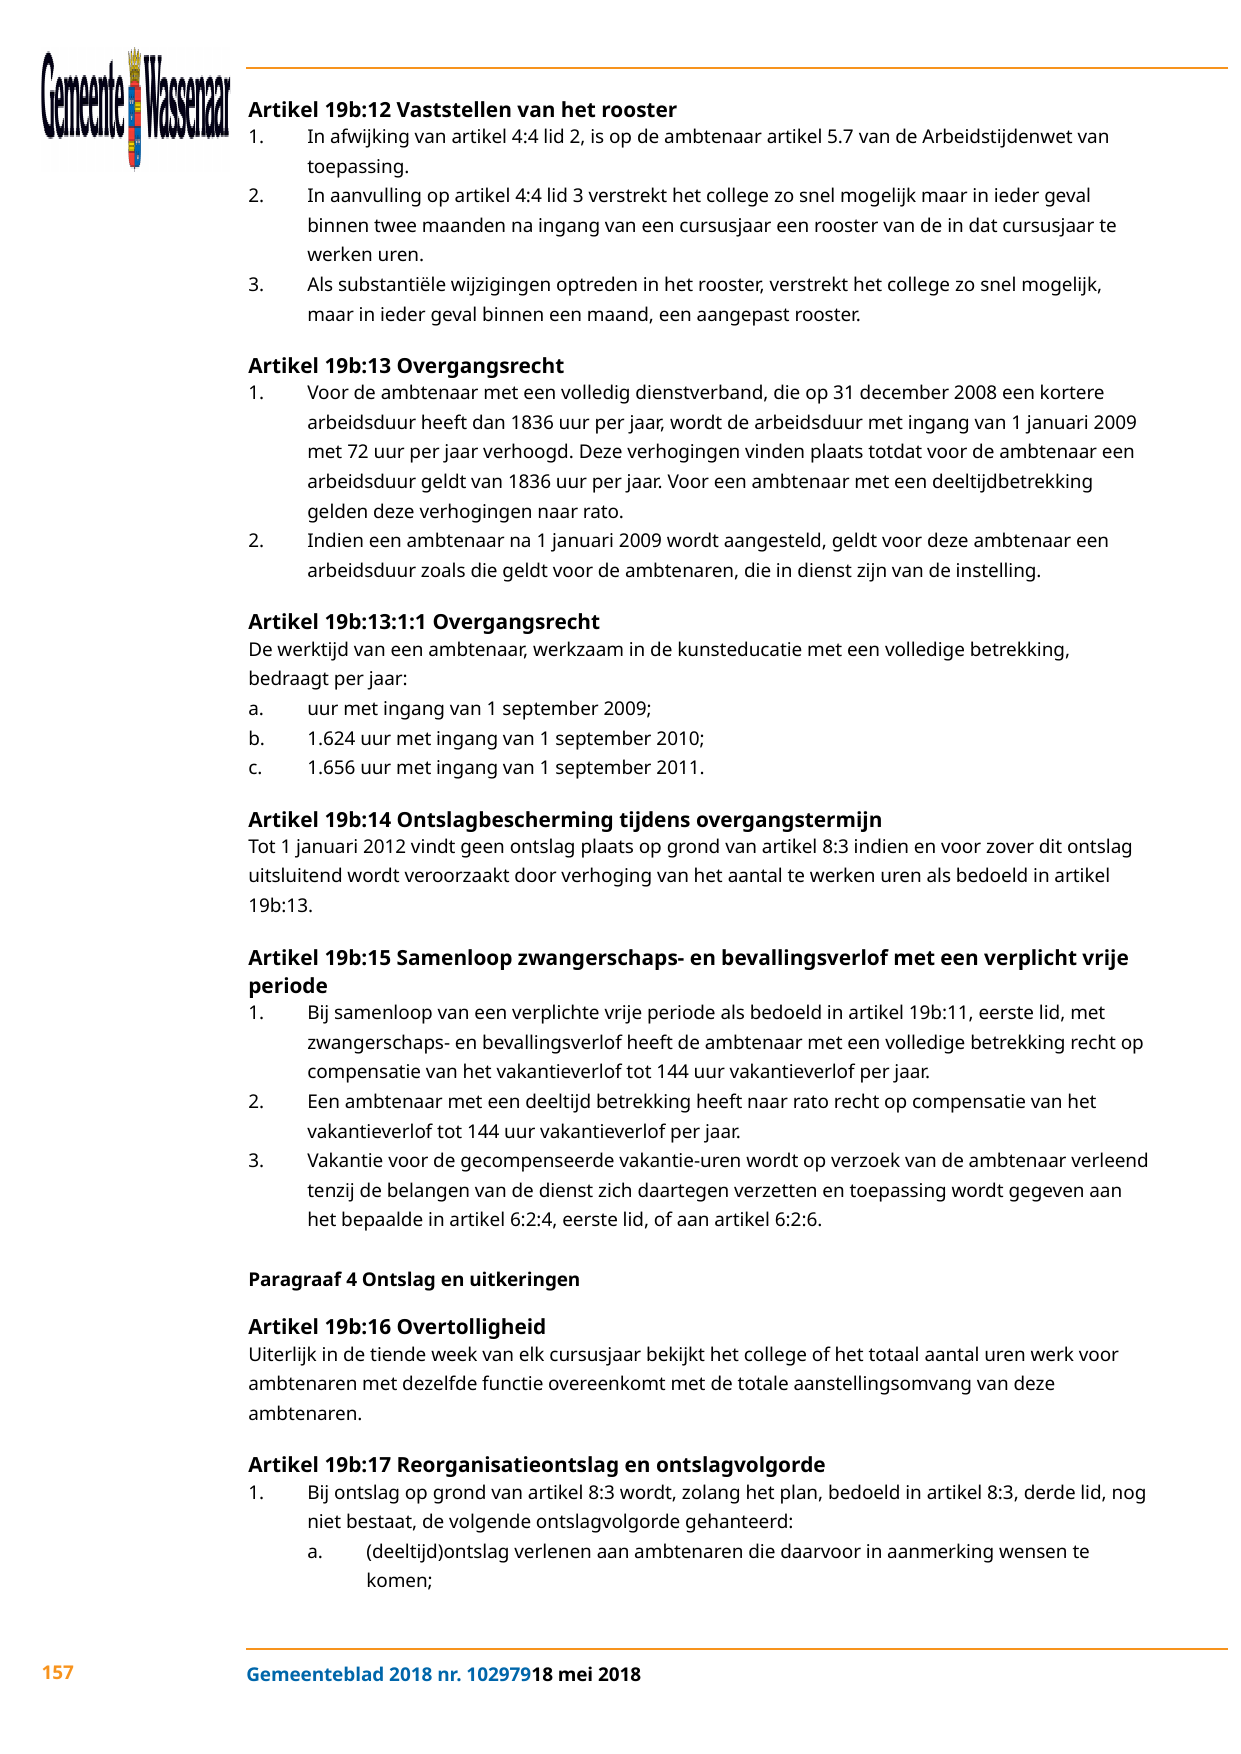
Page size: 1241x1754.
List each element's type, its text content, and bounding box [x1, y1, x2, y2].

text Artikel 19b:15 Samenloop zwangerschaps- en bevallingsverlof met een verplicht vrije periode [248, 943, 1152, 999]
list (deeltijd)ontslag verlenen aan ambtenaren die daarvoor in aanmerking wensen te komen; [307, 1538, 1152, 1593]
list 1.656 uur met ingang van 1 september 2011. [248, 754, 1152, 780]
list In aanvulling op artikel 4:4 lid 3 verstrekt het college zo snel mogelijk maar in ieder geval binnen twee maanden na ingang van een cursusjaar een rooster van de in dat cursusjaar te werken uren. [248, 182, 1152, 267]
text Uiterlijk in de tiende week van elk cursusjaar bekijkt het college of het totaal aantal uren werk voor ambtenaren met dezelfde functie overeenkomt met de totale aanstellingsomvang van deze ambtenaren. [248, 1341, 1152, 1426]
list Vakantie voor de gecompenseerde vakantie-uren wordt op verzoek van de ambtenaar verleend tenzij de belangen van de dienst zich daartegen verzetten en toepassing wordt gegeven aan het bepaalde in artikel 6:2:4, eerste lid, of aan artikel 6:2:6. [248, 1147, 1152, 1232]
text Paragraaf 4 Ontslag en uitkeringen [248, 1266, 1152, 1292]
list 1.624 uur met ingang van 1 september 2010; [248, 725, 1152, 750]
text Artikel 19b:13 Overgangsrecht [248, 351, 1152, 379]
text Artikel 19b:16 Overtolligheid [248, 1312, 1152, 1341]
picture [41, 47, 231, 172]
text Artikel 19b:13:1:1 Overgangsrecht [248, 607, 1152, 636]
list Een ambtenaar met een deeltijd betrekking heeft naar rato recht op compensatie van het vakantieverlof tot 144 uur vakantieverlof per jaar. [248, 1088, 1152, 1144]
list In afwijking van artikel 4:4 lid 2, is op de ambtenaar artikel 5.7 van de Arbeidstijdenwet van toepassing. [248, 123, 1152, 178]
text Artikel 19b:17 Reorganisatieontslag en ontslagvolgorde [248, 1450, 1152, 1479]
text Artikel 19b:12 Vaststellen van het rooster [248, 95, 1152, 123]
list Voor de ambtenaar met een volledig dienstverband, die op 31 december 2008 een kortere arbeidsduur heeft dan 1836 uur per jaar, wordt de arbeidsduur met ingang van 1 januari 2009 met 72 uur per jaar verhoogd. Deze verhogingen vinden plaats totdat voor de ambtenaar een arbeidsduur geldt van 1836 uur per jaar. Voor een ambtenaar met een deeltijdbetrekking gelden deze verhogingen naar rato. [248, 379, 1152, 524]
text De werktijd van een ambtenaar, werkzaam in de kunsteducatie met een volledige betrekking, bedraagt per jaar: [248, 636, 1152, 691]
list uur met ingang van 1 september 2009; [248, 695, 1152, 721]
text Artikel 19b:14 Ontslagbescherming tijdens overgangstermijn [248, 805, 1152, 833]
text Tot 1 januari 2012 vindt geen ontslag plaats op grond van artikel 8:3 indien en voor zover dit ontslag uitsluitend wordt veroorzaakt door verhoging van het aantal te werken uren als bedoeld in artikel 19b:13. [248, 833, 1152, 918]
list Indien een ambtenaar na 1 januari 2009 wordt aangesteld, geldt voor deze ambtenaar een arbeidsduur zoals die geldt voor de ambtenaren, die in dienst zijn van de instelling. [248, 527, 1152, 583]
list Bij ontslag op grond van artikel 8:3 wordt, zolang het plan, bedoeld in artikel 8:3, derde lid, nog niet bestaat, de volgende ontslagvolgorde gehanteerd: [248, 1479, 1152, 1534]
list Als substantiële wijzigingen optreden in het rooster, verstrekt het college zo snel mogelijk, maar in ieder geval binnen een maand, een aangepast rooster. [248, 271, 1152, 326]
list Bij samenloop van een verplichte vrije periode als bedoeld in artikel 19b:11, eerste lid, met zwangerschaps- en bevallingsverlof heeft de ambtenaar met een volledige betrekking recht op compensatie van het vakantieverlof tot 144 uur vakantieverlof per jaar. [248, 999, 1152, 1084]
